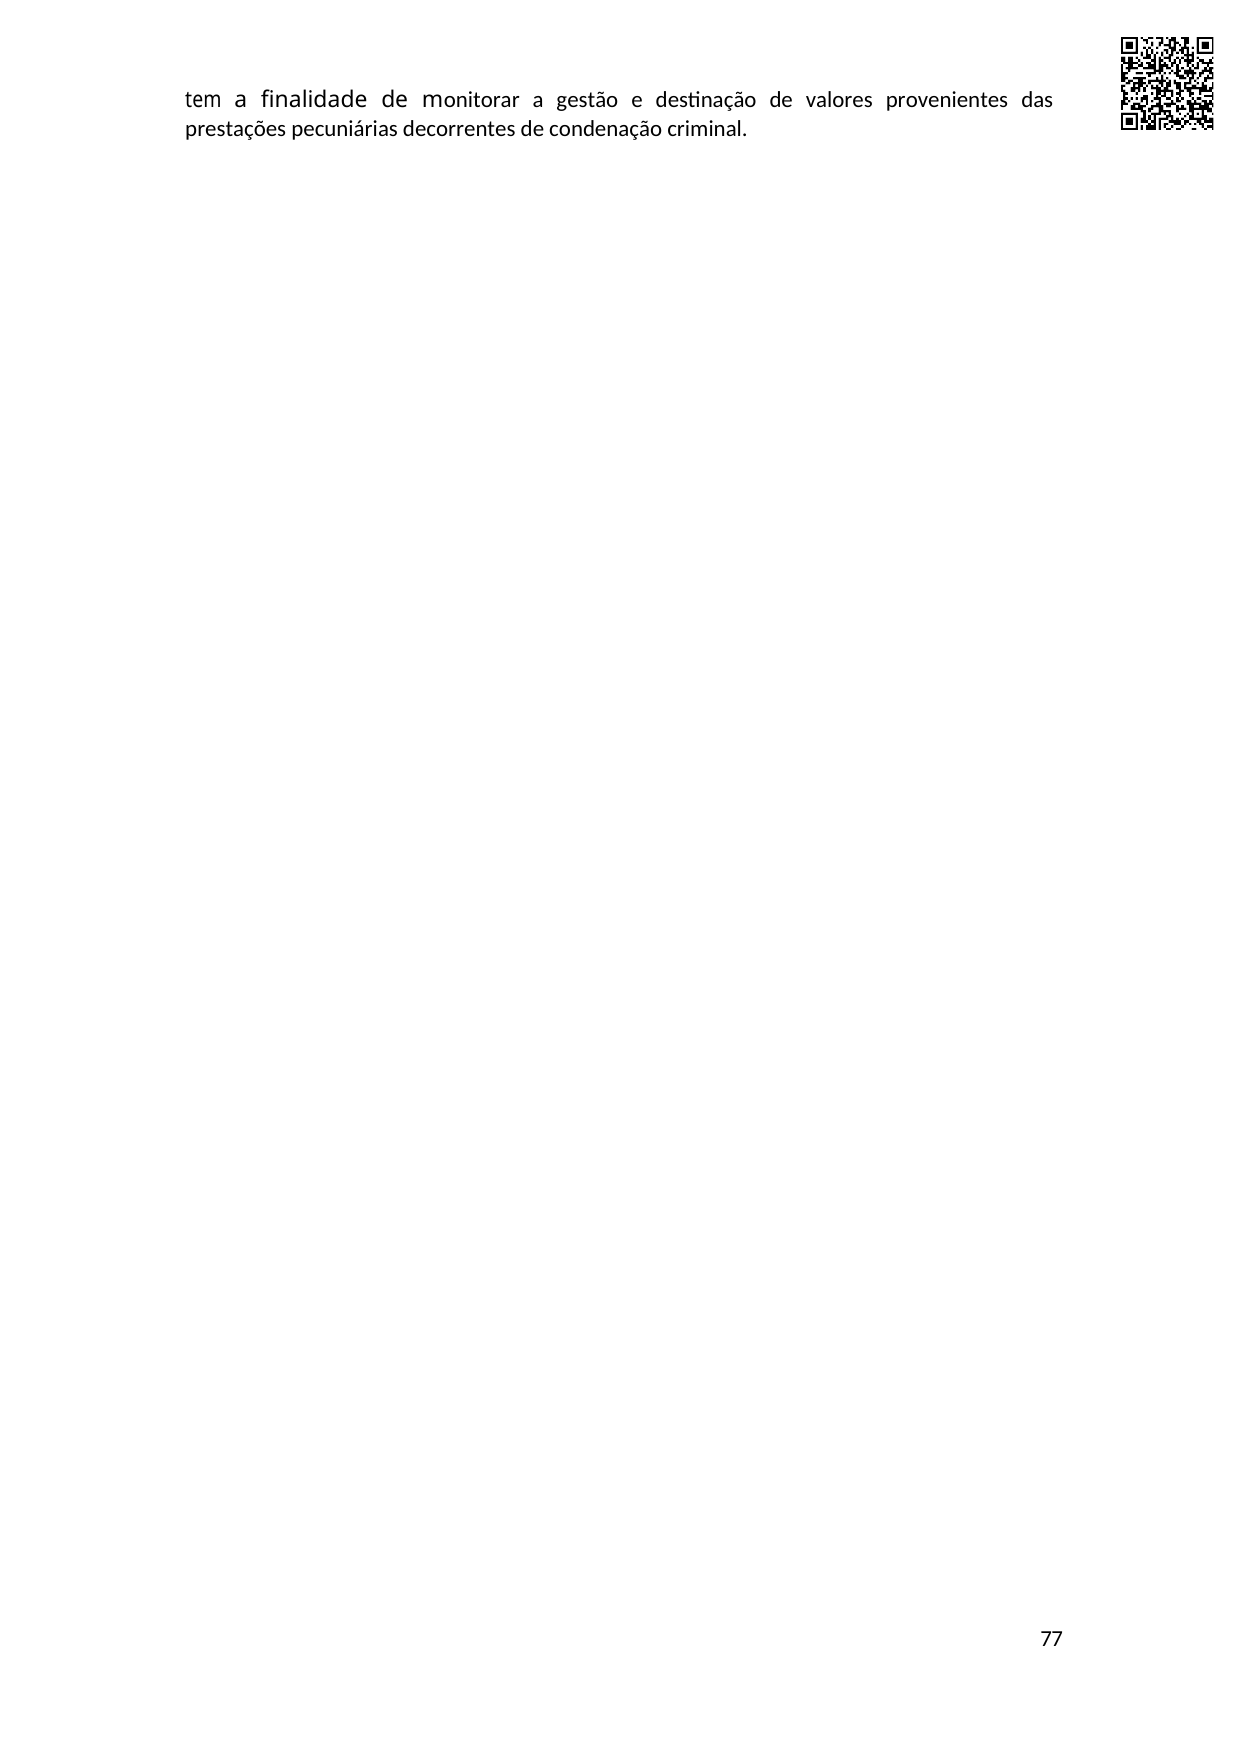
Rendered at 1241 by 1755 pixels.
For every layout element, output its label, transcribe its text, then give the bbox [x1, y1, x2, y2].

text tem a finalidade de monitorar a gestão e destinação de valores provenientes das prestações pecuniárias decorrentes de condenação criminal. [185, 83, 1054, 142]
